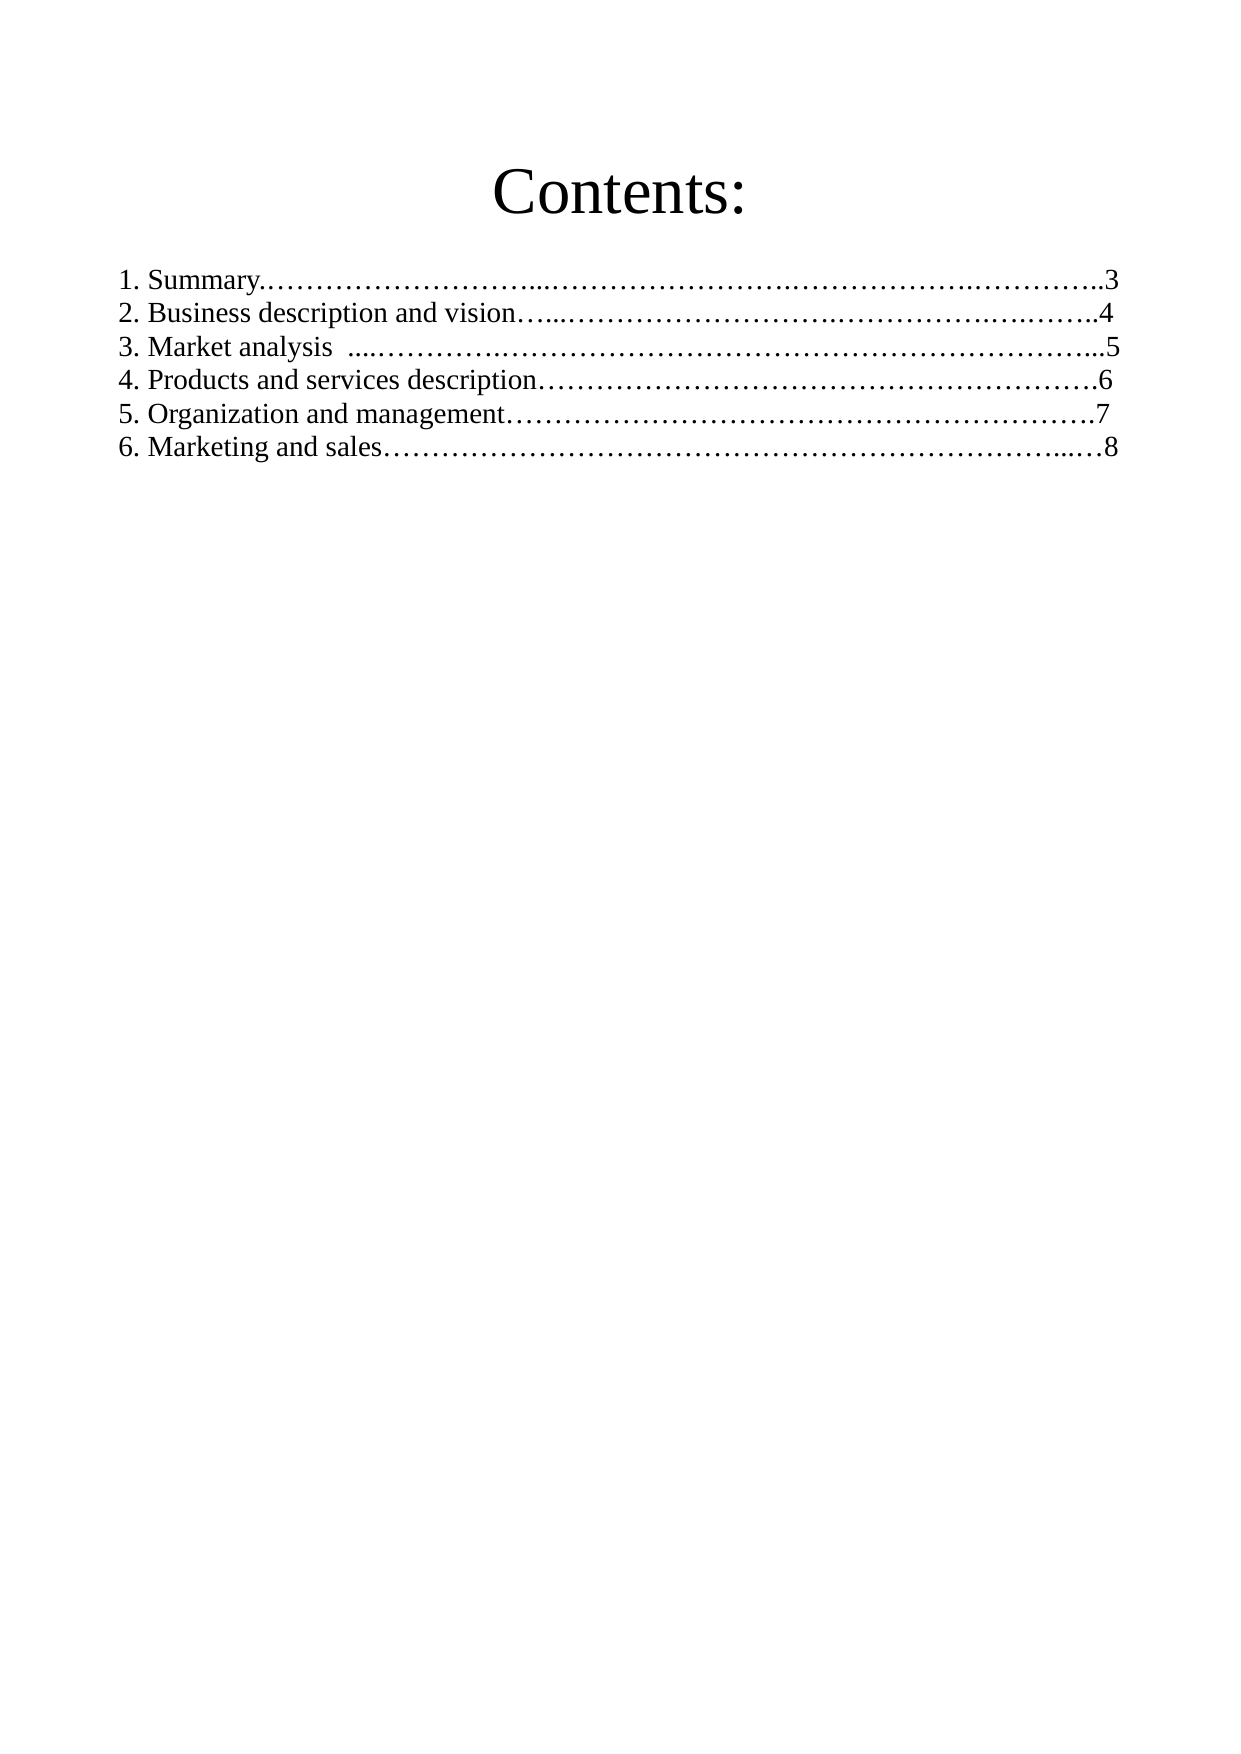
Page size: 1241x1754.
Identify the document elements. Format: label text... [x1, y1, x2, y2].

text 2. Business description and vision…...……………………….…………….….……..4 [118, 295, 1122, 329]
text 1. Summary.………………………...…………………….……………….…………..3 [118, 262, 1122, 295]
text 4. Products and services description………………………………………………….6 [118, 362, 1122, 396]
text 5. Organization and management…………………………………………………….7 [118, 396, 1122, 429]
text 3. Market analysis ....………….……………………………………………………...5 [118, 329, 1122, 362]
text 6. Marketing and sales……………………………………………………………...…8 [118, 429, 1122, 463]
text Contents: [118, 152, 1122, 228]
